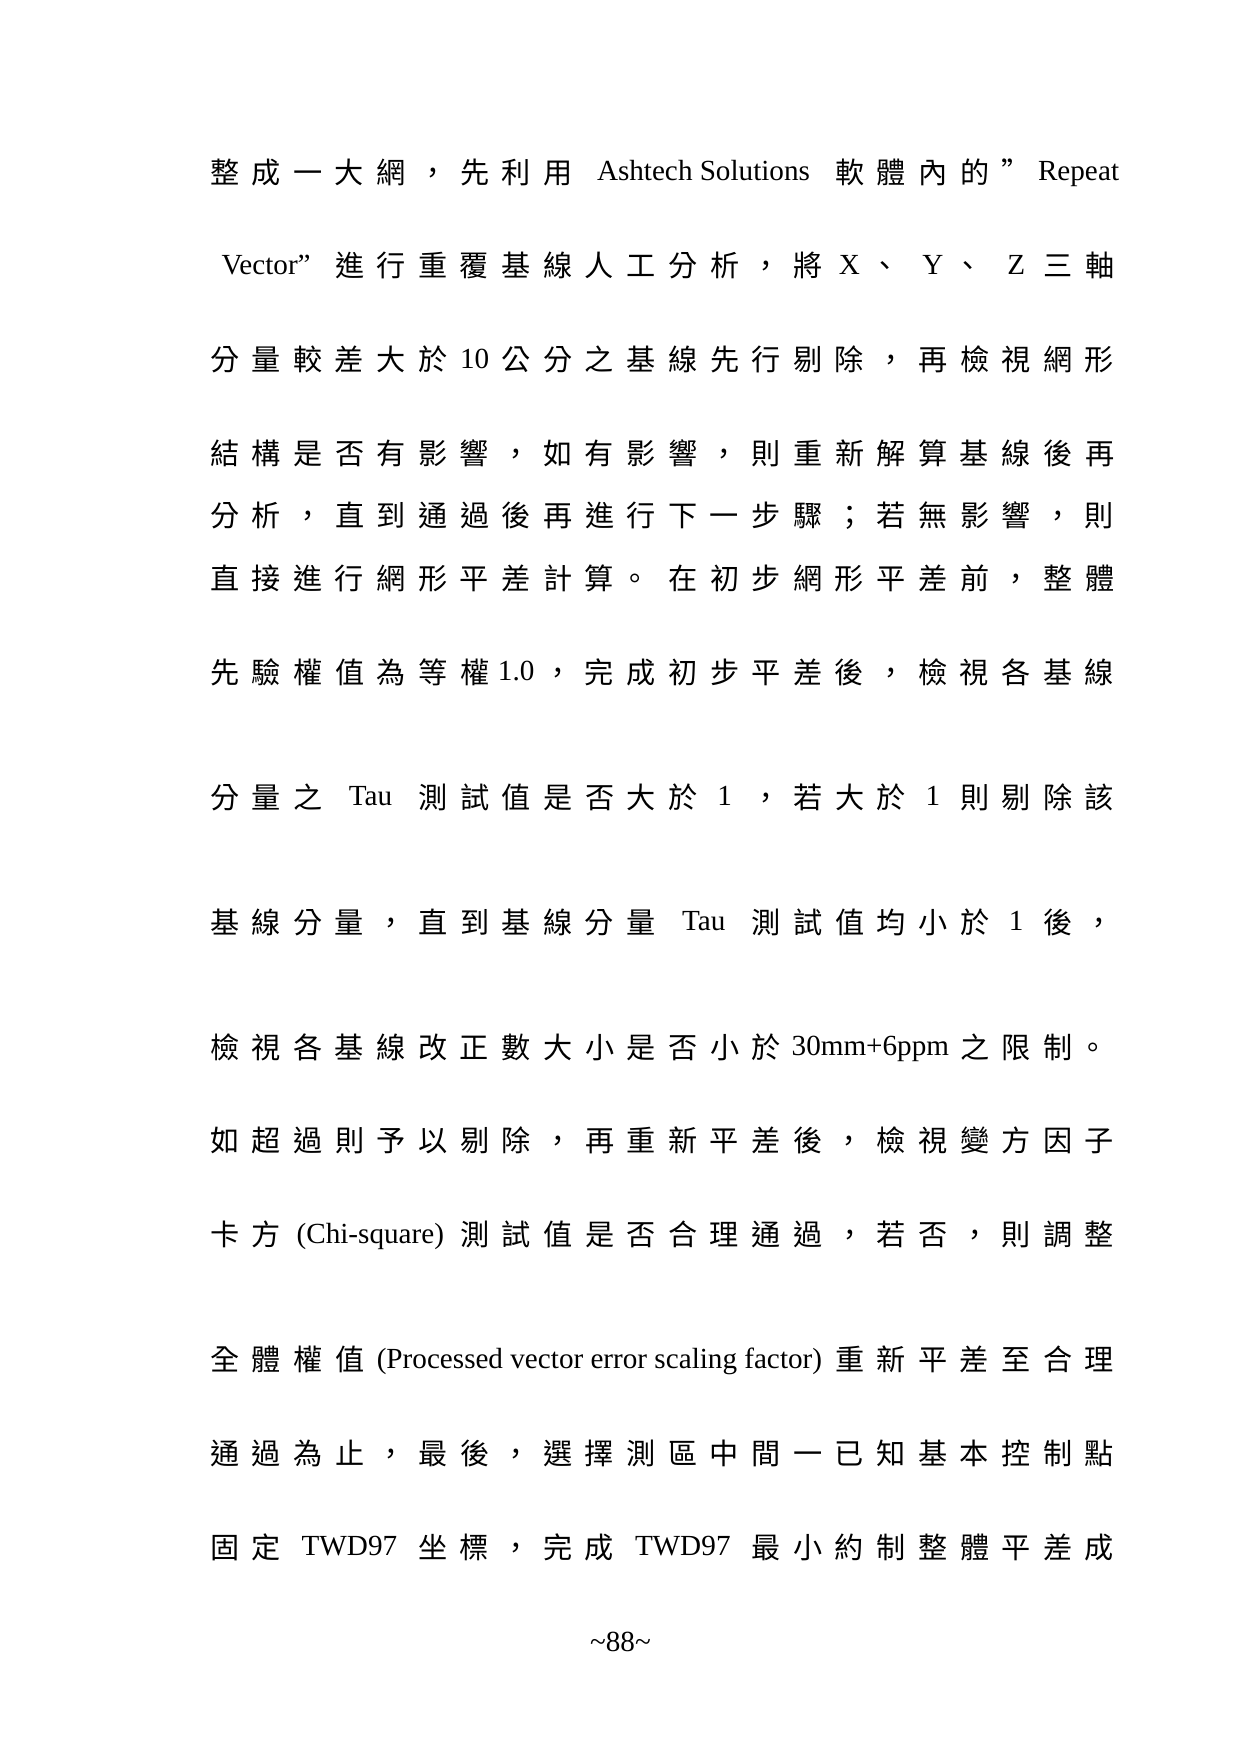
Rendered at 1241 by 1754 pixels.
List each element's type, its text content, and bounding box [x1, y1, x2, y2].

text 整成一大網，先利用Ashtech Solutions軟體內的”Repeat Vector”進行重覆基線人工分析，將X、Y、Z三軸分量較差大於10公分之基線先行剔除，再檢視網形結構是否有影響，如有影響，則重新解算基線後再分析，直到通過後再進行下一步驟；若無影響，則直接進行網形平差計算。在初步網形平差前，整體先驗權值為等權1.0，完成初步平差後，檢視各基線分量之Tau測試值是否大於1，若大於1則剔除該基線分量，直到基線分量Tau測試值均小於1後，檢視各基線改正數大小是否小於30mm+6ppm之限制。如超過則予以剔除，再重新平差後，檢視變方因子卡方(Chi-square)測試值是否合理通過，若否，則調整全體權值(Processed vector error scaling factor)重新平差至合理通過為止，最後，選擇測區中間一已知基本控制點固定TWD97坐標，完成TWD97最小約制整體平差成 [174, 97, 1120, 1597]
